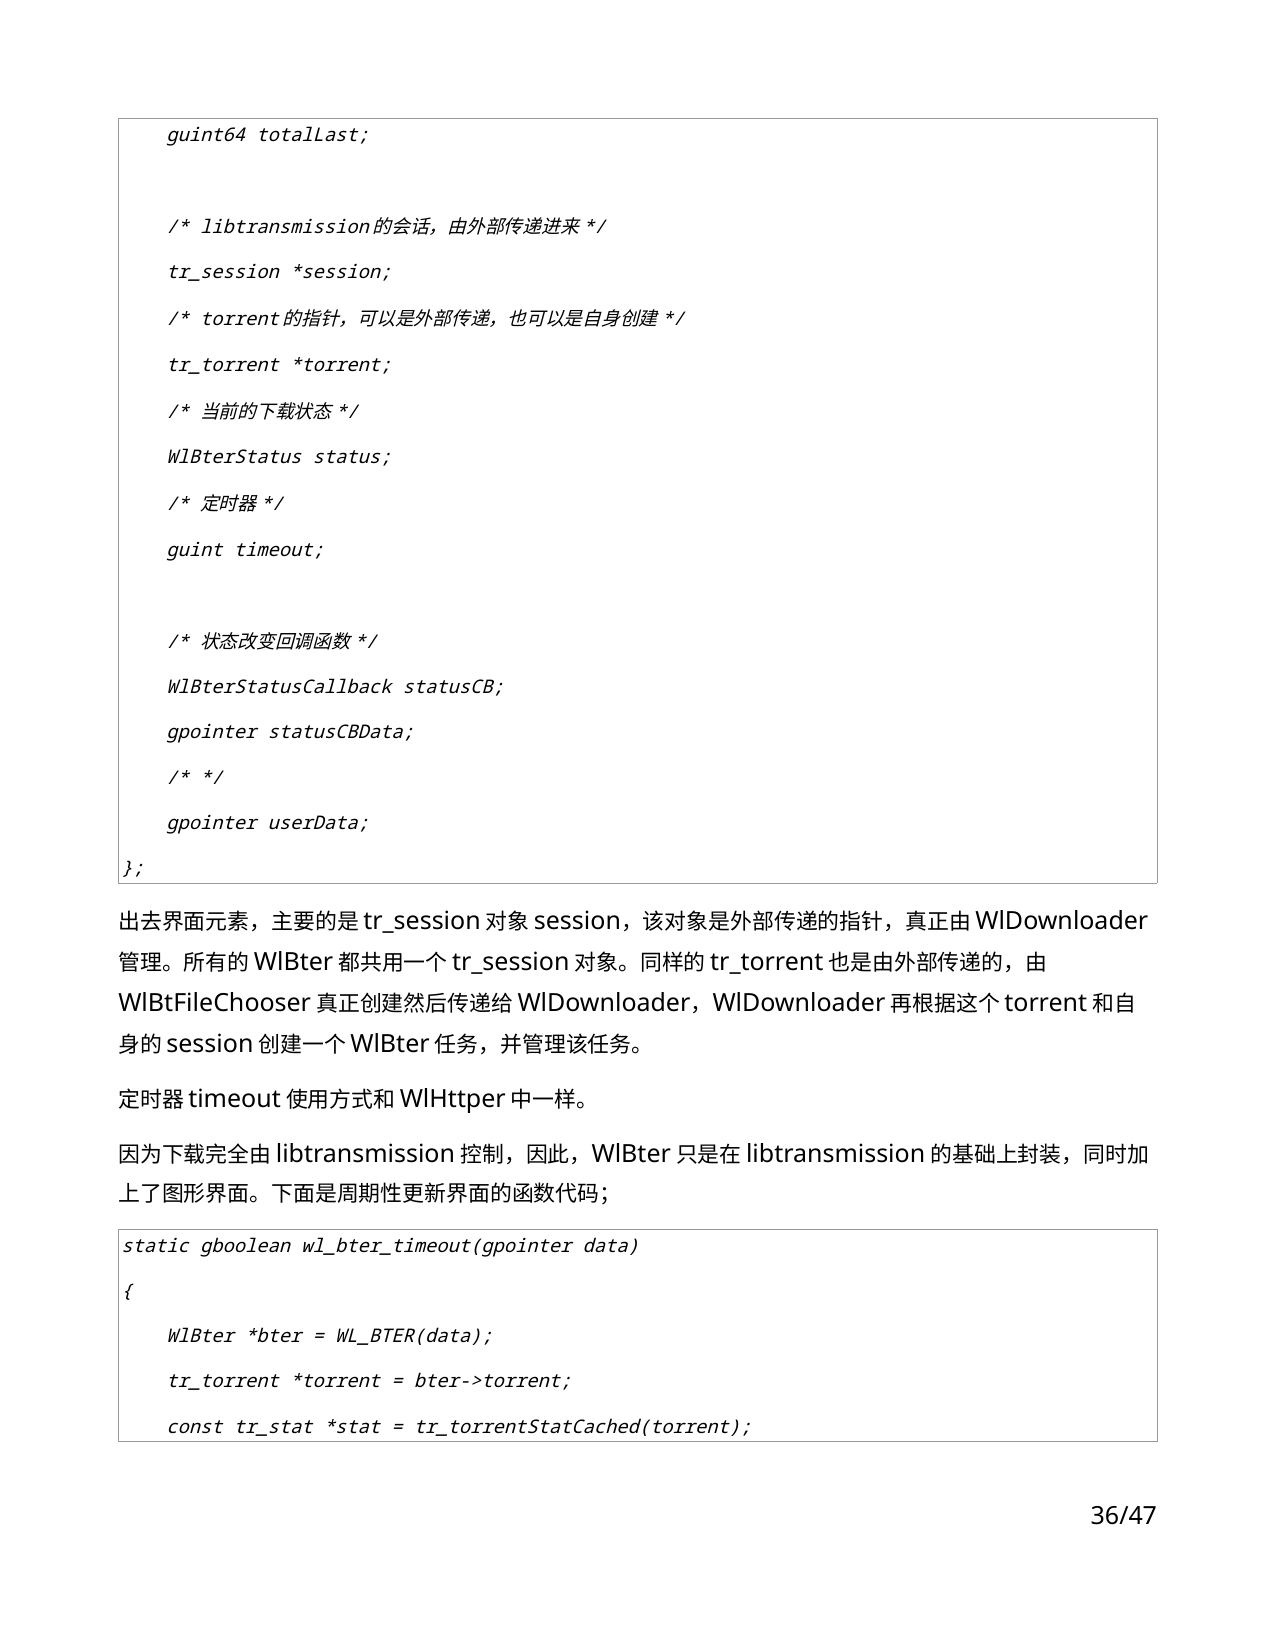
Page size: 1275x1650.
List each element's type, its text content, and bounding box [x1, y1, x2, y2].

text WlBterStatus status; [119, 441, 1157, 469]
text /* 状态改变回调函数 */ [119, 623, 1157, 654]
text /* libtransmission的会话，由外部传递进来 */ [119, 208, 1157, 239]
text }; [119, 851, 1157, 883]
text WlBterStatusCallback statusCB; [119, 671, 1157, 699]
text tr_torrent *torrent; [119, 348, 1157, 377]
text WlBter *bter = WL_BTER(data); [119, 1319, 1157, 1348]
text tr_torrent *torrent = bter->torrent; [119, 1364, 1157, 1393]
text 因为下载完全由libtransmission控制，因此，WlBter只是在libtransmission的基础上封装，同时加上了图形界面。下面是周期性更新界面的函数代码； [118, 1136, 1157, 1208]
text 定时器timeout使用方式和WlHttper中一样。 [118, 1081, 1157, 1115]
text const tr_stat *stat = tr_torrentStatCached(torrent); [119, 1410, 1157, 1441]
text guint timeout; [119, 533, 1157, 562]
text gpointer statusCBData; [119, 716, 1157, 744]
text { [119, 1274, 1157, 1303]
text gpointer userData; [119, 806, 1157, 835]
text static gboolean wl_bter_timeout(gpointer data) [119, 1230, 1157, 1258]
text /* 当前的下载状态 */ [119, 393, 1157, 424]
text 出去界面元素，主要的是tr_session对象session，该对象是外部传递的指针，真正由WlDownloader管理。所有的WlBter都共用一个tr_session对象。同样的tr_torrent也是由外部传递的，由WlBtFileChooser真正创建然后传递给WlDownloader，WlDownloader再根据这个torrent和自身的session创建一个WlBter任务，并管理该任务。 [118, 903, 1157, 1059]
text /* 定时器 */ [119, 486, 1157, 516]
text guint64 totalLast; [119, 119, 1157, 147]
text /* torrent的指针，可以是外部传递，也可以是自身创建 */ [119, 301, 1157, 331]
text /* */ [119, 761, 1157, 789]
text tr_session *session; [119, 256, 1157, 284]
